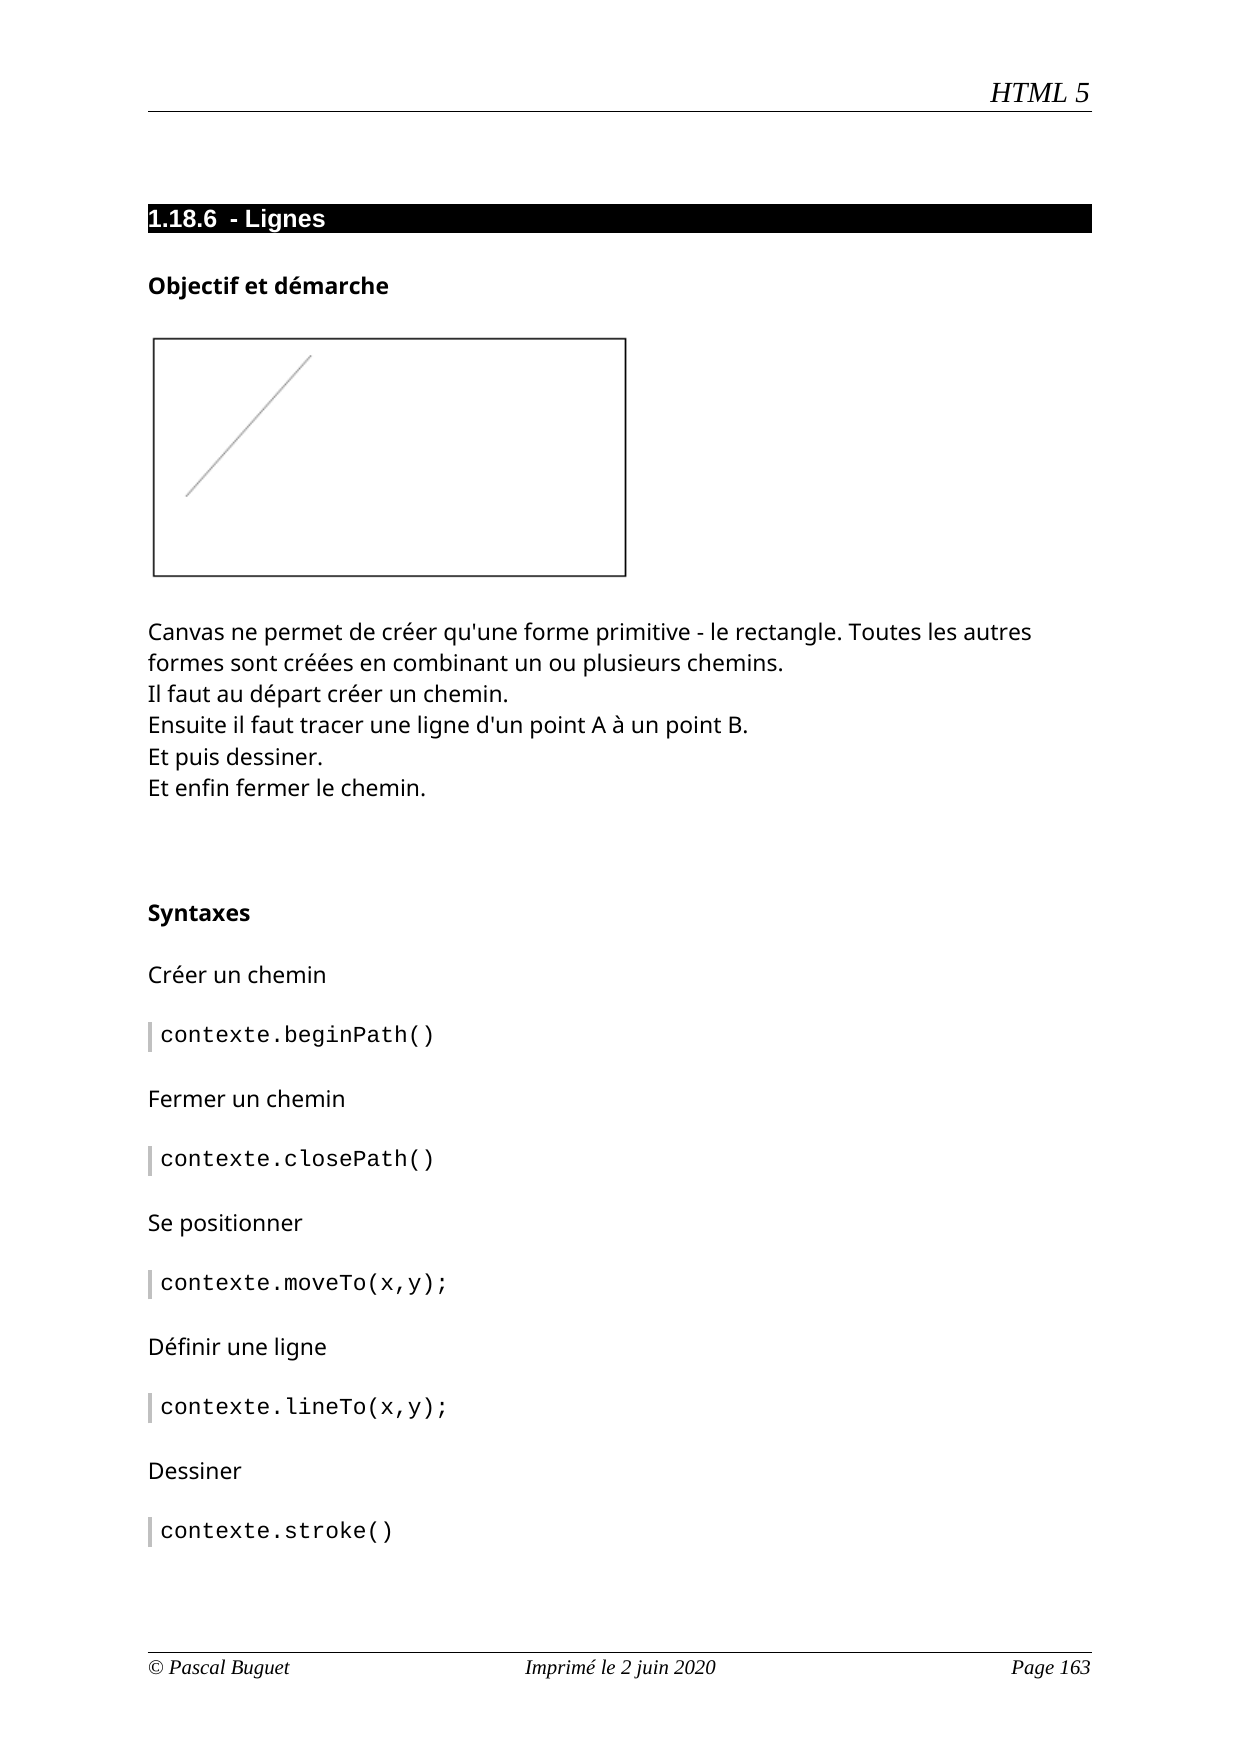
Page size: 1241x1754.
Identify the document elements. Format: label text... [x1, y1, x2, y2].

text Syntaxes [148, 897, 1092, 928]
text Dessiner [148, 1455, 1092, 1486]
text contexte.moveTo(x,y); [148, 1269, 1092, 1299]
text Définir une ligne [148, 1331, 1092, 1362]
text Objectif et démarche [148, 270, 1092, 301]
text Il faut au départ créer un chemin. [148, 678, 1092, 709]
text contexte.beginPath() [152, 1022, 1092, 1052]
text Fermer un chemin [148, 1083, 1092, 1114]
picture [147, 332, 636, 585]
text Se positionner [148, 1207, 1092, 1238]
text Créer un chemin [148, 959, 1092, 991]
text Canvas ne permet de créer qu'une forme primitive - le rectangle. Toutes les autres formes sont créées en combinant un ou plusieurs chemins. [148, 616, 1092, 678]
subtitle - Lignes [148, 204, 1092, 233]
text Ensuite il faut tracer une ligne d'un point A à un point B. [148, 709, 1092, 741]
text contexte.lineTo(x,y); [152, 1393, 1092, 1423]
text contexte.closePath() [152, 1146, 1092, 1176]
text Et puis dessiner. [148, 741, 1092, 772]
text Et enfin fermer le chemin. [148, 772, 1092, 803]
text contexte.stroke() [152, 1517, 1092, 1547]
